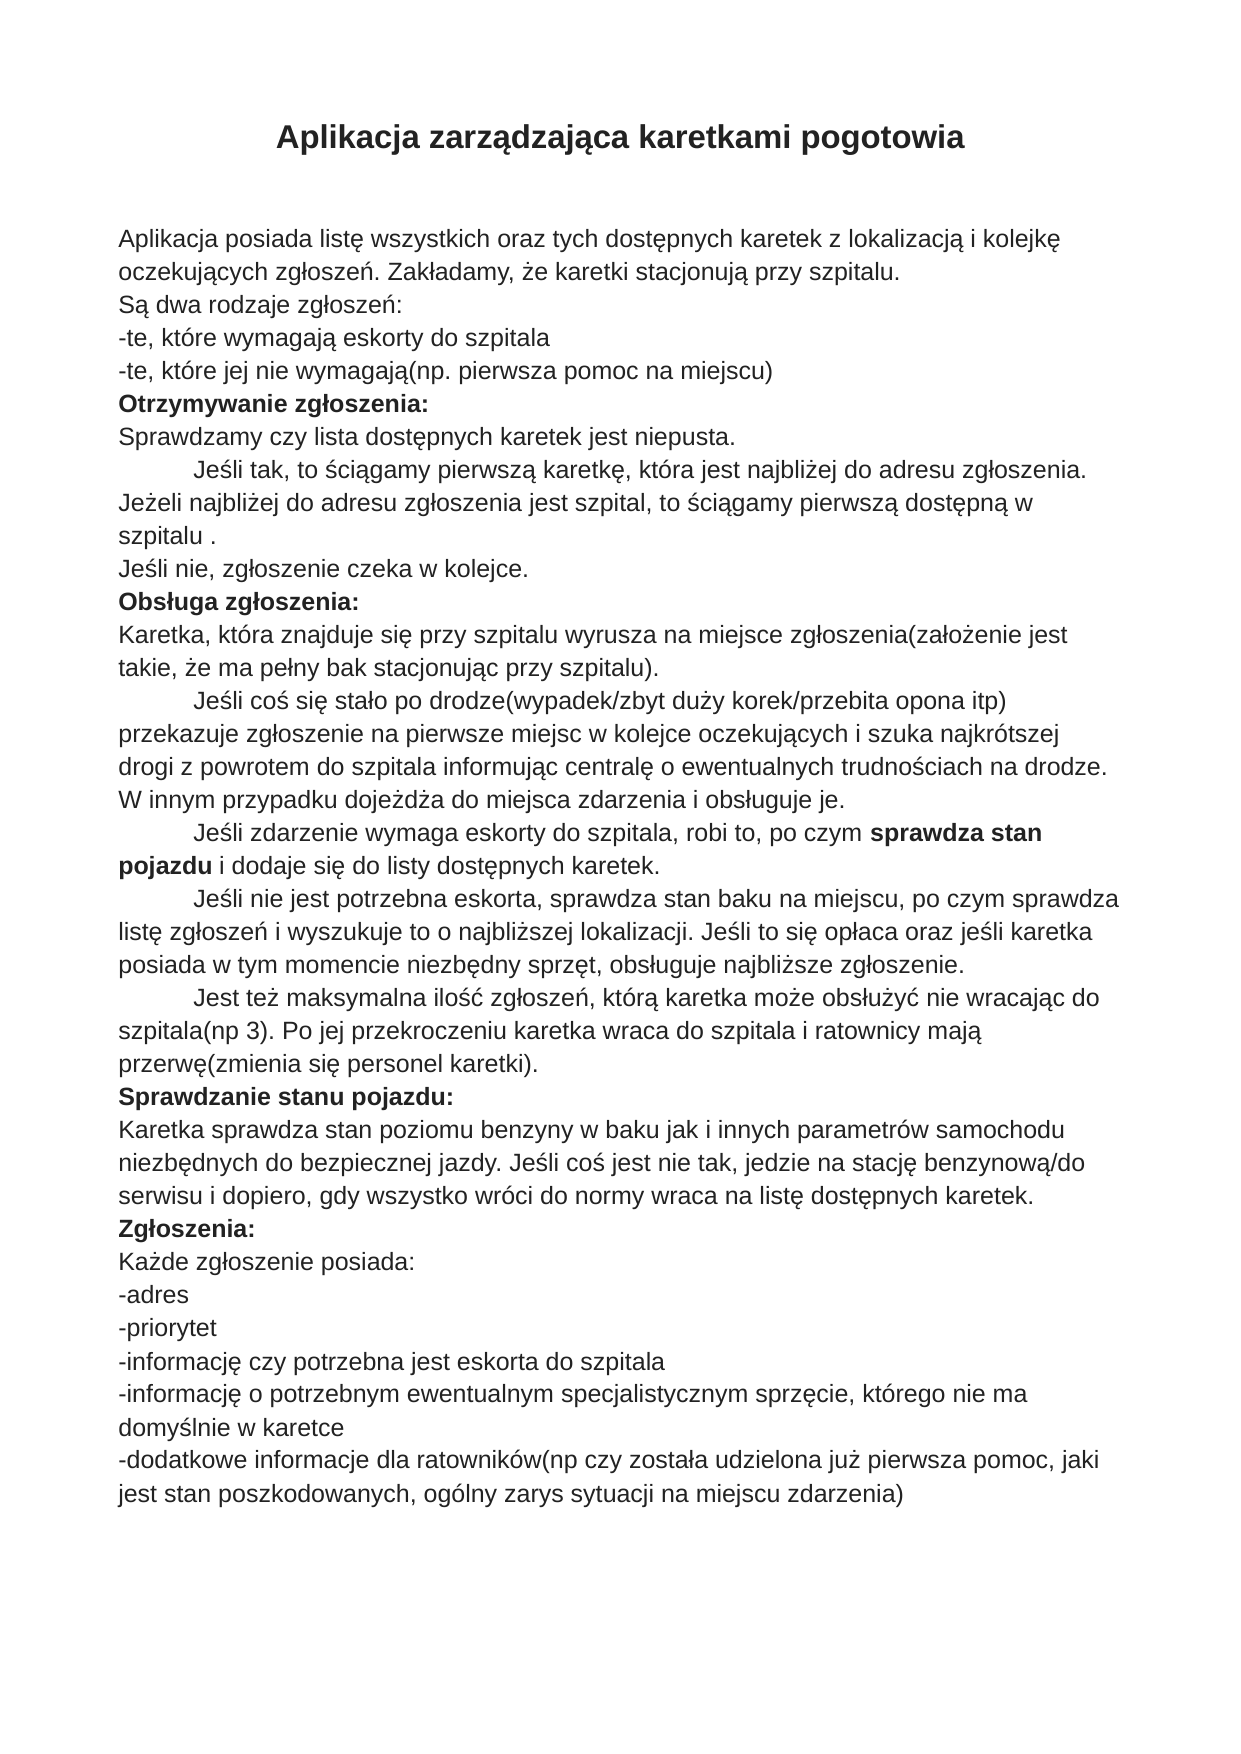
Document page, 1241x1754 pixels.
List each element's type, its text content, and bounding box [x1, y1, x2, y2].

text Są dwa rodzaje zgłoszeń: [118, 290, 1122, 318]
text -adres [118, 1280, 1122, 1309]
text Jest też maksymalna ilość zgłoszeń, którą karetka może obsłużyć nie wracając do szpitala(np 3). Po jej przekroczeniu karetka wraca do szpitala i ratownicy mają przerwę(zmienia się personel karetki). [118, 983, 1122, 1078]
text Jeśli nie jest potrzebna eskorta, sprawdza stan baku na miejscu, po czym sprawdza listę zgłoszeń i wyszukuje to o najbliższej lokalizacji. Jeśli to się opłaca oraz jeśli karetka posiada w tym momencie niezbędny sprzęt, obsługuje najbliższe zgłoszenie. [118, 884, 1122, 979]
text -priorytet [118, 1313, 1122, 1342]
text Zgłoszenia: [118, 1214, 1122, 1243]
text Obsługa zgłoszenia: [118, 587, 1122, 616]
text -dodatkowe informacje dla ratowników(np czy została udzielona już pierwsza pomoc, jaki jest stan poszkodowanych, ogólny zarys sytuacji na miejscu zdarzenia) [118, 1446, 1122, 1507]
text Jeśli tak, to ściągamy pierwszą karetkę, która jest najbliżej do adresu zgłoszenia. Jeżeli najbliżej do adresu zgłoszenia jest szpital, to ściągamy pierwszą dostępną w szpitalu . Jeśli nie, zgłoszenie czeka w kolejce. [118, 455, 1122, 583]
text Karetka sprawdza stan poziomu benzyny w baku jak i innych parametrów samochodu niezbędnych do bezpiecznej jazdy. Jeśli coś jest nie tak, jedzie na stację benzynową/do serwisu i dopiero, gdy wszystko wróci do normy wraca na listę dostępnych karetek. [118, 1115, 1122, 1210]
text -informację o potrzebnym ewentualnym specjalistycznym sprzęcie, którego nie ma domyślnie w karetce [118, 1379, 1122, 1441]
text Otrzymywanie zgłoszenia: [118, 389, 1122, 417]
text -te, które jej nie wymagają(np. pierwsza pomoc na miejscu) [118, 356, 1122, 384]
text -te, które wymagają eskorty do szpitala [118, 323, 1122, 351]
text Jeśli zdarzenie wymaga eskorty do szpitala, robi to, po czym sprawdza stan pojazdu i dodaje się do listy dostępnych karetek. [118, 818, 1122, 880]
text Aplikacja zarządzająca karetkami pogotowia [118, 118, 1122, 156]
text Sprawdzamy czy lista dostępnych karetek jest niepusta. [118, 422, 1122, 451]
text Karetka, która znajduje się przy szpitalu wyrusza na miejsce zgłoszenia(założenie jest takie, że ma pełny bak stacjonując przy szpitalu). [118, 620, 1122, 682]
text Każde zgłoszenie posiada: [118, 1247, 1122, 1276]
text Sprawdzanie stanu pojazdu: [118, 1082, 1122, 1111]
text -informację czy potrzebna jest eskorta do szpitala [118, 1346, 1122, 1375]
text Jeśli coś się stało po drodze(wypadek/zbyt duży korek/przebita opona itp) przekazuje zgłoszenie na pierwsze miejsc w kolejce oczekujących i szuka najkrótszej drogi z powrotem do szpitala informując centralę o ewentualnych trudnościach na drodze. W innym przypadku dojeżdża do miejsca zdarzenia i obsługuje je. [118, 686, 1122, 814]
text Aplikacja posiada listę wszystkich oraz tych dostępnych karetek z lokalizacją i kolejkę oczekujących zgłoszeń. Zakładamy, że karetki stacjonują przy szpitalu. [118, 224, 1122, 285]
